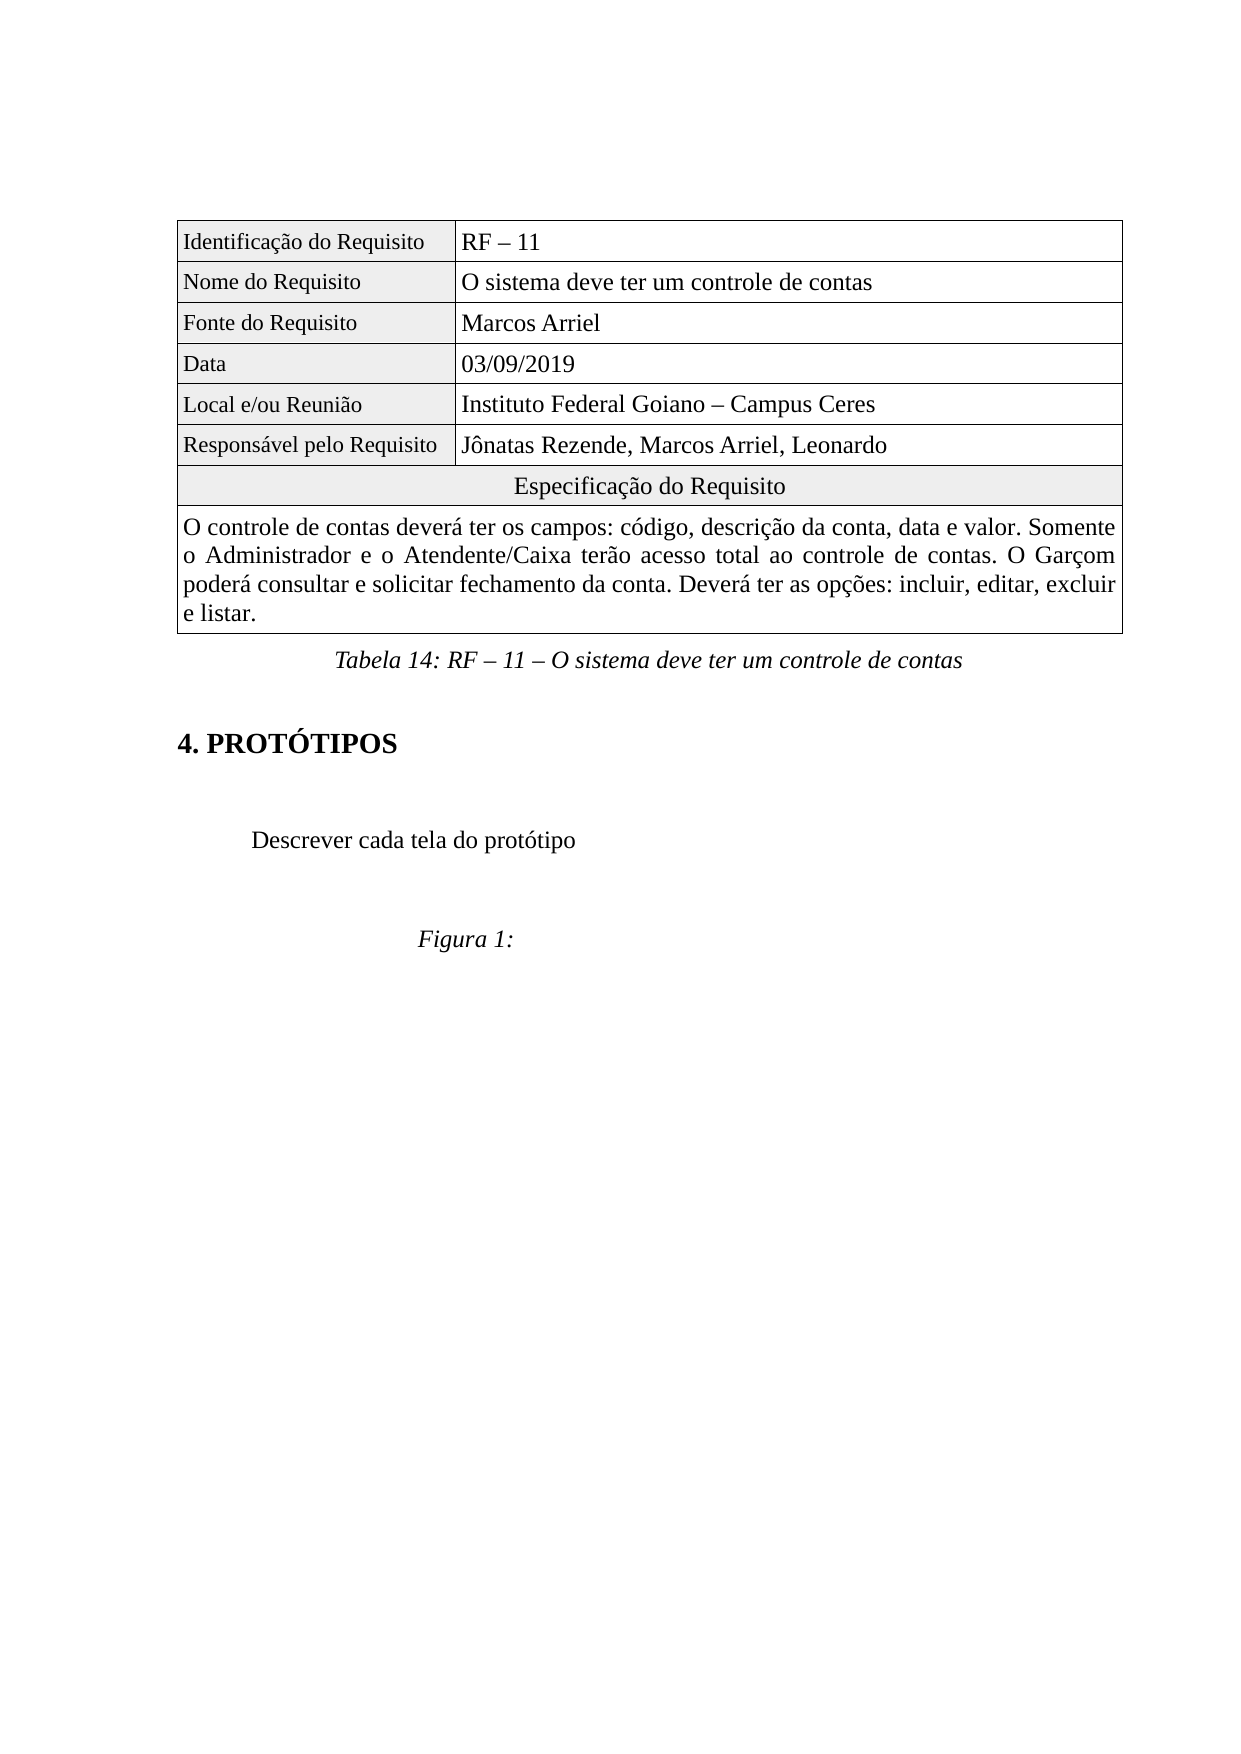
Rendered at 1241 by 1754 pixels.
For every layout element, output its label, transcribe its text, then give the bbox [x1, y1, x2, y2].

table_cell 03/09/2019 [456, 344, 1122, 383]
table_cell O controle de contas deverá ter os campos: código, descrição da conta, data e valor. Somente o Administrador e o Atendente/Caixa terão acesso total ao controle de contas. O Garçom poderá consultar e solicitar fechamento da conta. Deverá ter as opções: incluir, editar, excluir e listar. [178, 506, 1122, 632]
table_cell Instituto Federal Goiano – Campus Ceres [456, 384, 1122, 424]
table_cell Marcos Arriel [456, 303, 1122, 342]
text Figura 1: [418, 924, 882, 952]
table_cell Nome do Requisito [178, 262, 455, 302]
table_cell Data [178, 344, 455, 383]
table_cell Jônatas Rezende, Marcos Arriel, Leonardo [456, 425, 1122, 465]
text Tabela 14: RF – 11 – O sistema deve ter um controle de contas [177, 645, 1122, 674]
table_cell O sistema deve ter um controle de contas [456, 262, 1122, 302]
table_cell Local e/ou Reunião [178, 384, 455, 424]
text Descrever cada tela do protótipo [177, 825, 1122, 854]
table_cell Responsável pelo Requisito [178, 425, 455, 465]
table_cell Especificação do Requisito [178, 466, 1122, 505]
table_header Identificação do Requisito [178, 221, 455, 261]
subtitle 4. PROTÓTIPOS [177, 726, 1122, 759]
table_header RF – 11 [456, 221, 1122, 261]
table_cell Fonte do Requisito [178, 303, 455, 342]
